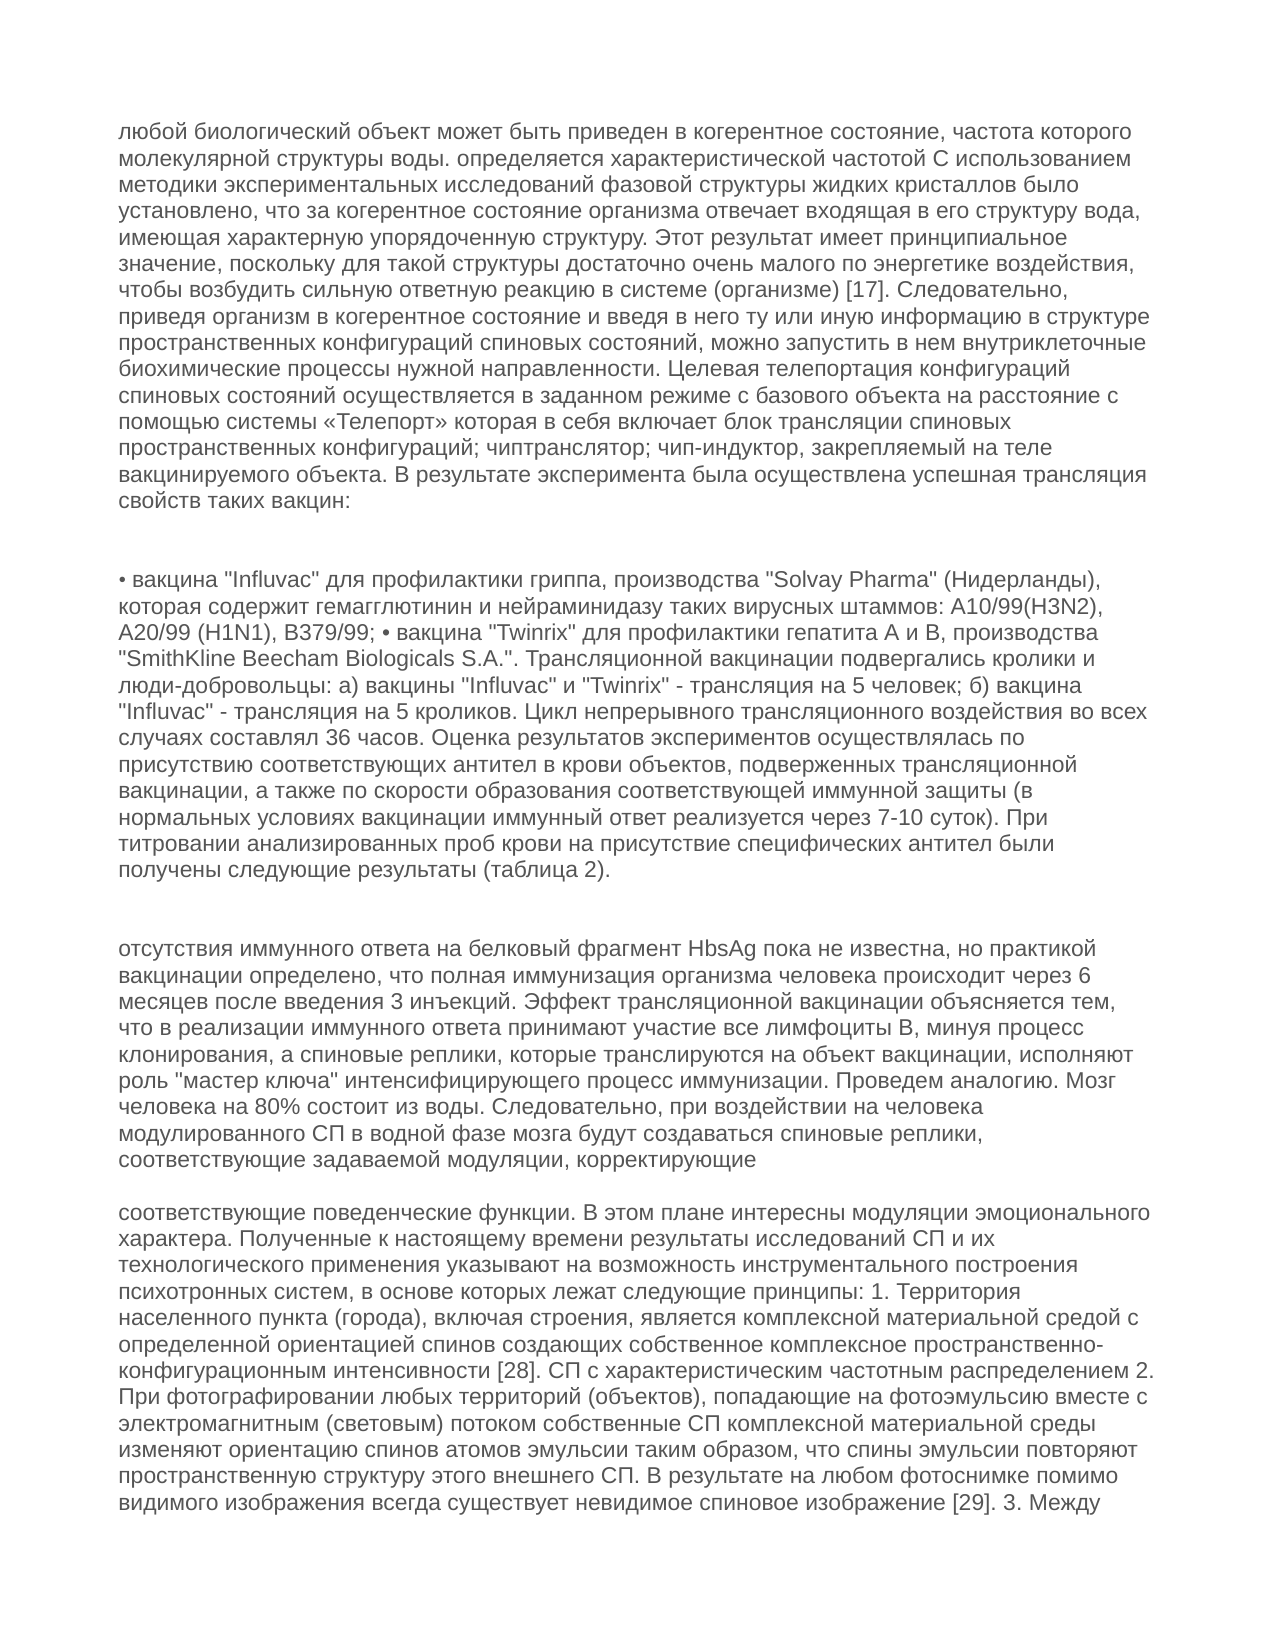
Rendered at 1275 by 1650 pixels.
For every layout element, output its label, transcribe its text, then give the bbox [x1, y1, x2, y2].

text любой биологический объект может быть приведен в когерентное состояние, частота которого молекулярной структуры воды. определяется характеристической частотой С использованием методики экспериментальных исследований фазовой структуры жидких кристаллов было установлено, что за когерентное состояние организма отвечает входящая в его структуру вода, имеющая характерную упорядоченную структуру. Этот результат имеет принципиальное значение, поскольку для такой структуры достаточно очень малого по энергетике воздействия, чтобы возбудить сильную ответную реакцию в системе (организме) [17]. Следовательно, приведя организм в когерентное состояние и введя в него ту или иную информацию в структуре пространственных конфигураций спиновых состояний, можно запустить в нем внутриклеточные биохимические процессы нужной направленности. Целевая телепортация конфигураций спиновых состояний осуществляется в заданном режиме с базового объекта на расстояние с помощью системы «Телепорт» которая в себя включает блок трансляции спиновых пространственных конфигураций; чиптранслятор; чип-индуктор, закрепляемый на теле вакцинируемого объекта. В результате эксперимента была осуществлена успешная трансляция свойств таких вакцин: • вакцина "Influvac" для профилактики гриппа, производства "Solvay Pharma" (Нидерланды), которая содержит гемагглютинин и нейраминидазу таких вирусных штаммов: А10/99(Н3N2), А20/99 (H1N1), В379/99; • вакцина "Twinrix" для профилактики гепатита А и В, производства "SmithKline Beecham Biologicals S.A.". Трансляционной вакцинации подвергались кролики и люди-добровольцы: а) вакцины "Influvac" и "Twinrix" - трансляция на 5 человек; б) вакцина "Influvac" - трансляция на 5 кроликов. Цикл непрерывного трансляционного воздействия во всех случаях составлял 36 часов. Оценка результатов экспериментов осуществлялась по присутствию соответствующих антител в крови объектов, подверженных трансляционной вакцинации, а также по скорости образования соответствующей иммунной защиты (в нормальных условиях вакцинации иммунный ответ реализуется через 7-10 суток). При титровании анализированных проб крови на присутствие специфических антител были получены следующие результаты (таблица 2). отсутствия иммунного ответа на белковый фрагмент HbsAg пока не известна, но практикой вакцинации определено, что полная иммунизация организма человека происходит через 6 месяцев после введения 3 инъекций. Эффект трансляционной вакцинации объясняется тем, что в реализации иммунного ответа принимают участие все лимфоциты В, минуя процесс клонирования, а спиновые реплики, которые транслируются на объект вакцинации, исполняют роль "мастер ключа" интенсифицирующего процесс иммунизации. Проведем аналогию. Мозг человека на 80% состоит из воды. Следовательно, при воздействии на человека модулированного СП в водной фазе мозга будут создаваться спиновые реплики, соответствующие задаваемой модуляции, корректирующие соответствующие поведенческие функции. В этом плане интересны модуляции эмоционального характера. Полученные к настоящему времени результаты исследований СП и их технологического применения указывают на возможность инструментального построения психотронных систем, в основе которых лежат следующие принципы: 1. Территория населенного пункта (города), включая строения, является комплексной материальной средой с определенной ориентацией спинов создающих собственное комплексное пространственно-конфигурационным интенсивности [28]. СП с характеристическим частотным распределением 2. При фотографировании любых территорий (объектов), попадающие на фотоэмульсию вместе с электромагнитным (световым) потоком собственные СП комплексной материальной среды изменяют ориентацию спинов атомов эмульсии таким образом, что спины эмульсии повторяют пространственную структуру этого внешнего СП. В результате на любом фотоснимке помимо видимого изображения всегда существует невидимое спиновое изображение [29]. 3. Между [118, 118, 1157, 1515]
